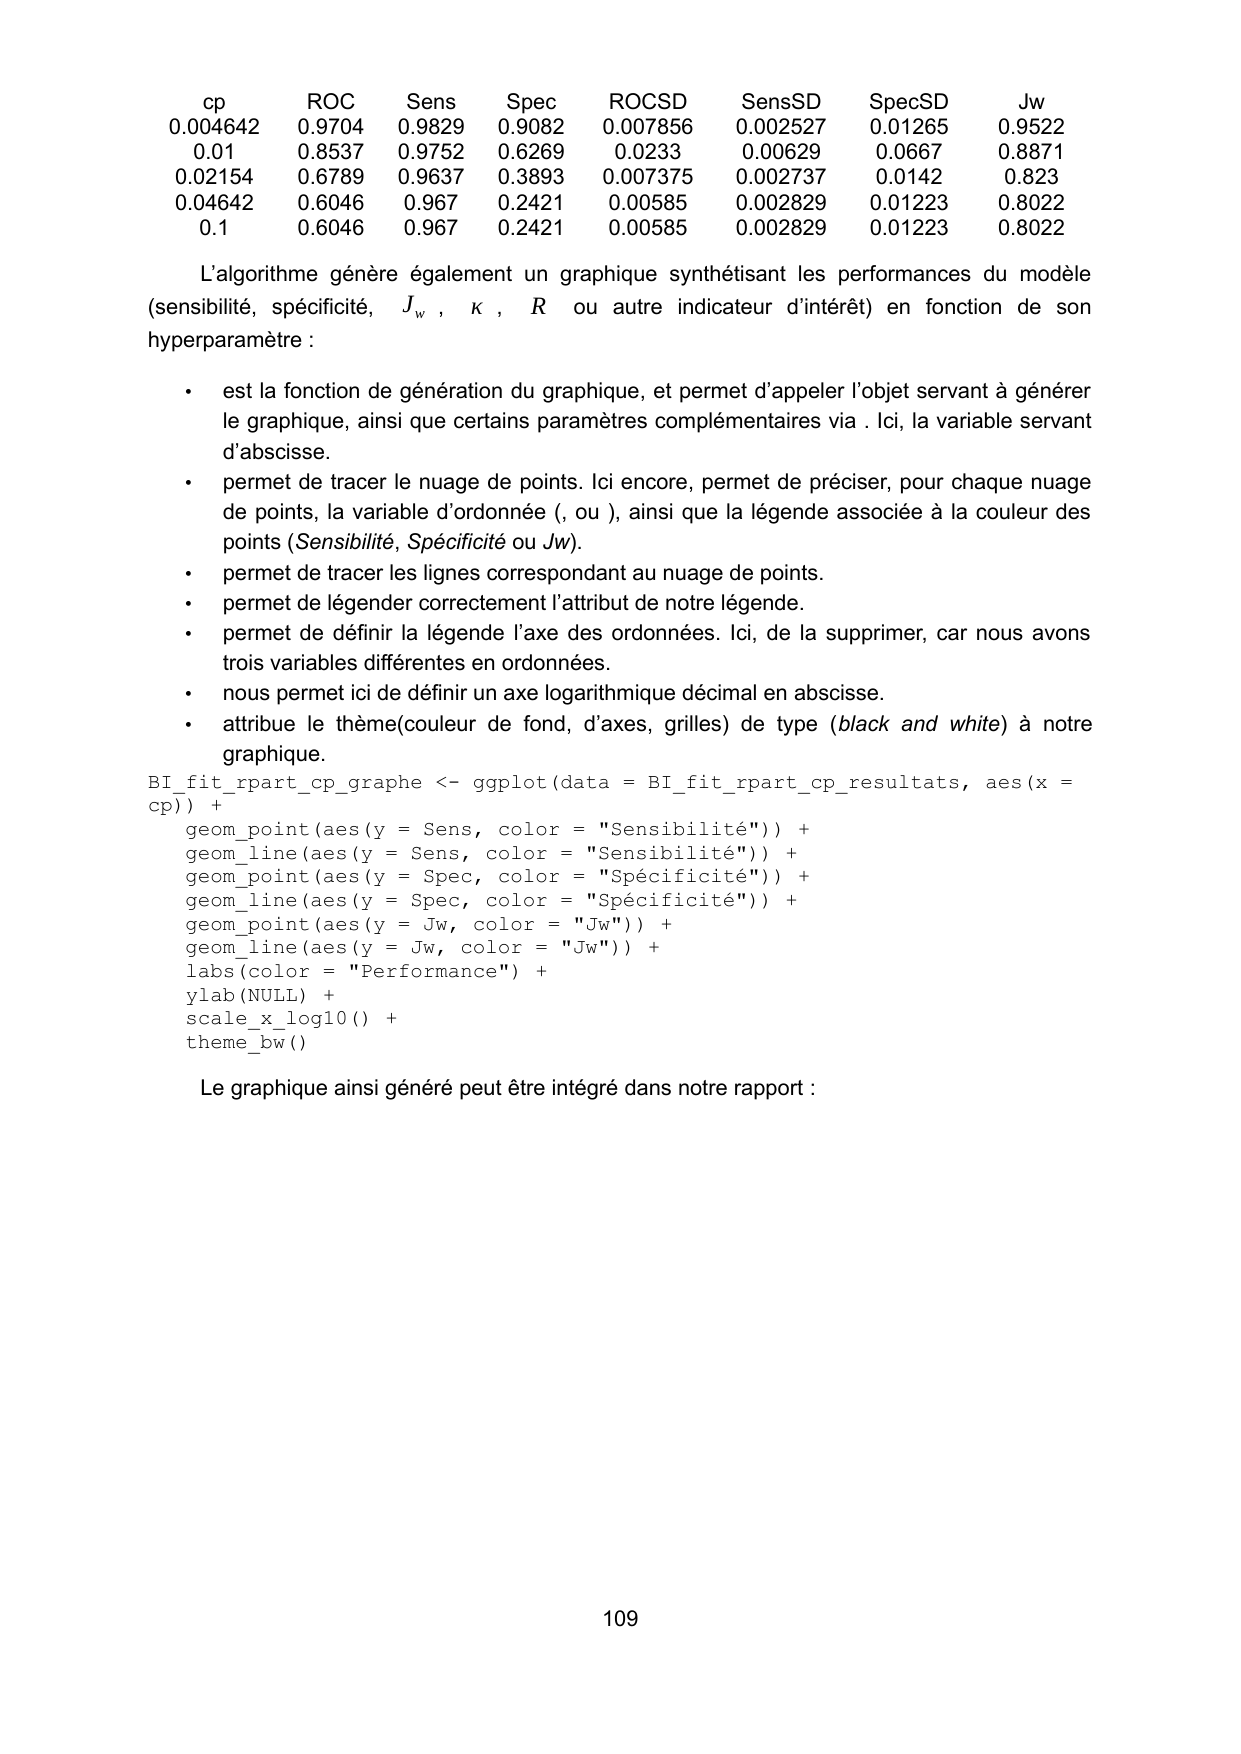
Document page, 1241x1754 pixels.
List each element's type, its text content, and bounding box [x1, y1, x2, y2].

table_cell 0.002737 [715, 164, 848, 189]
table_header SpecSD [848, 89, 970, 114]
table_cell 0.01223 [848, 189, 970, 214]
list attribue le thème(couleur de fond, d’axes, grilles) de type (black and white) à notre graphique. [185, 710, 1093, 766]
table_cell 0.823 [970, 164, 1093, 189]
table_cell 0.8537 [281, 139, 381, 164]
table_cell 0.004642 [148, 114, 281, 139]
text Le graphique ainsi généré peut être intégré dans notre rapport : [148, 1075, 1093, 1101]
table_cell 0.967 [381, 215, 481, 240]
table_cell 0.6046 [281, 189, 381, 214]
table_cell 0.1 [148, 215, 281, 240]
table_cell 0.9082 [481, 114, 581, 139]
table_cell 0.3893 [481, 164, 581, 189]
list permet de légender correctement l’attribut de notre légende. [185, 589, 1093, 615]
text geom_line(aes(y = Jw, color = "Jw")) + [148, 936, 1093, 960]
text geom_line(aes(y = Spec, color = "Spécificité")) + [148, 889, 1093, 913]
table_cell 0.002527 [715, 114, 848, 139]
table_cell 0.8022 [970, 189, 1093, 214]
table_cell 0.007856 [581, 114, 714, 139]
text L’algorithme génère également un graphique synthétisant les performances du modèle (sensibilité, spécificité, , , ou autre indicateur d’intérêt) en fonction de son hyperparamètre : [148, 261, 1093, 352]
table_cell 0.00629 [715, 139, 848, 164]
table_cell 0.2421 [481, 215, 581, 240]
table_cell 0.0142 [848, 164, 970, 189]
list est la fonction de génération du graphique, et permet d’appeler l’objet servant à générer le graphique, ainsi que certains paramètres complémentaires via . Ici, la variable servant d’abscisse. [185, 378, 1093, 464]
text geom_point(aes(y = Jw, color = "Jw")) + [148, 913, 1093, 936]
table_cell 0.04642 [148, 189, 281, 214]
table_header SensSD [715, 89, 848, 114]
table_cell 0.9752 [381, 139, 481, 164]
text theme_bw() [148, 1031, 1093, 1054]
table_cell 0.6269 [481, 139, 581, 164]
table_cell 0.00585 [581, 189, 714, 214]
table_cell 0.6789 [281, 164, 381, 189]
table_cell 0.002829 [715, 189, 848, 214]
table_header Spec [481, 89, 581, 114]
text labs(color = "Performance") + [148, 960, 1093, 984]
table_header Jw [970, 89, 1093, 114]
list permet de définir la légende l’axe des ordonnées. Ici, de la supprimer, car nous avons trois variables différentes en ordonnées. [185, 620, 1093, 675]
table_cell 0.0667 [848, 139, 970, 164]
text scale_x_log10() + [148, 1007, 1093, 1031]
table_header ROCSD [581, 89, 714, 114]
table_cell 0.9704 [281, 114, 381, 139]
table_cell 0.9829 [381, 114, 481, 139]
table_cell 0.967 [381, 189, 481, 214]
text geom_point(aes(y = Sens, color = "Sensibilité")) + [148, 818, 1093, 842]
table_cell 0.2421 [481, 189, 581, 214]
table_cell 0.0233 [581, 139, 714, 164]
table_cell 0.01 [148, 139, 281, 164]
table_cell 0.9637 [381, 164, 481, 189]
table_cell 0.007375 [581, 164, 714, 189]
table_cell 0.002829 [715, 215, 848, 240]
table_cell 0.01223 [848, 215, 970, 240]
list permet de tracer le nuage de points. Ici encore, permet de préciser, pour chaque nuage de points, la variable d’ordonnée (, ou ), ainsi que la légende associée à la couleur des points (Sensibilité, Spécificité ou Jw). [185, 469, 1093, 554]
table_cell 0.8022 [970, 215, 1093, 240]
table_cell 0.6046 [281, 215, 381, 240]
list nous permet ici de définir un axe logarithmique décimal en abscisse. [185, 680, 1093, 705]
table_header ROC [281, 89, 381, 114]
table_cell 0.01265 [848, 114, 970, 139]
text geom_line(aes(y = Sens, color = "Sensibilité")) + [148, 842, 1093, 865]
text geom_point(aes(y = Spec, color = "Spécificité")) + [148, 865, 1093, 889]
table_cell 0.02154 [148, 164, 281, 189]
text ylab(NULL) + [148, 984, 1093, 1007]
list permet de tracer les lignes correspondant au nuage de points. [185, 559, 1093, 584]
table_header cp [148, 89, 281, 114]
text BI_fit_rpart_cp_graphe <- ggplot(data = BI_fit_rpart_cp_resultats, aes(x = cp)) + [148, 771, 1093, 818]
table_cell 0.00585 [581, 215, 714, 240]
table_cell 0.8871 [970, 139, 1093, 164]
table_header Sens [381, 89, 481, 114]
table_cell 0.9522 [970, 114, 1093, 139]
